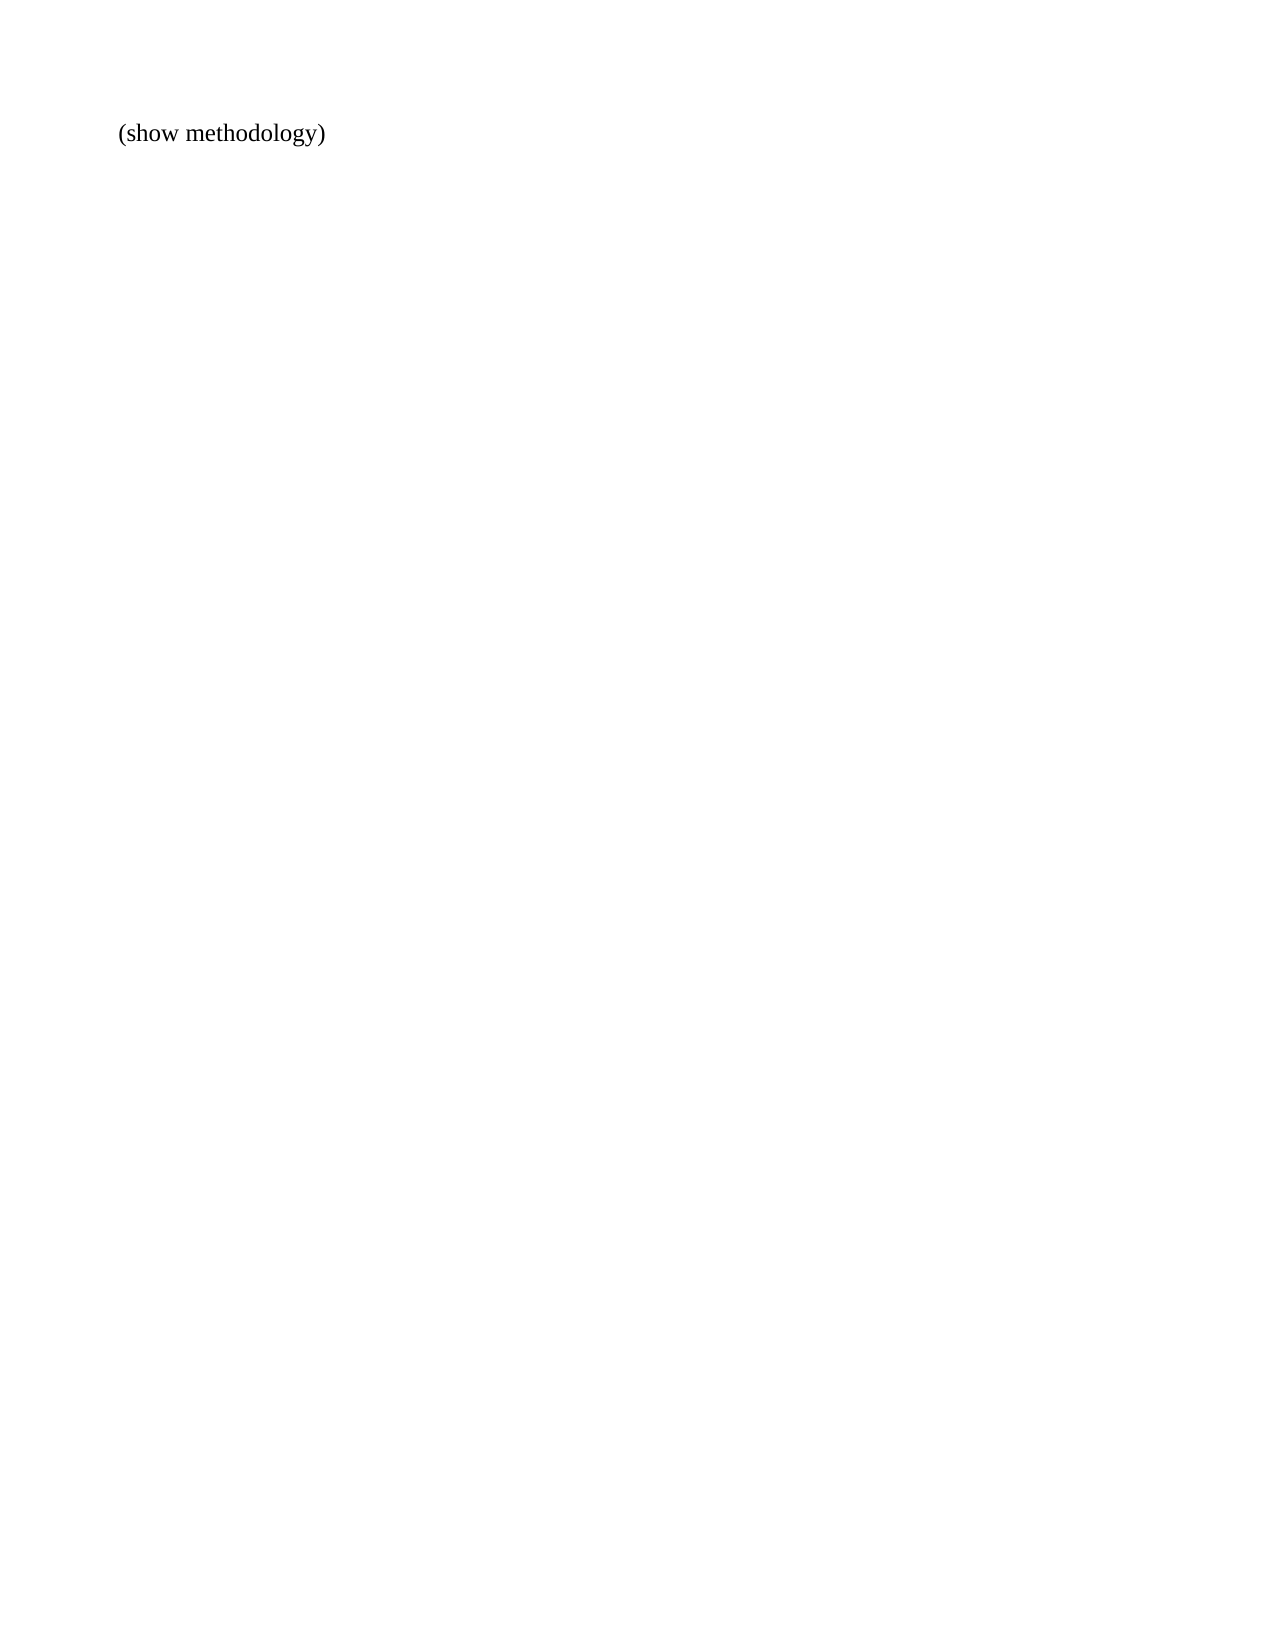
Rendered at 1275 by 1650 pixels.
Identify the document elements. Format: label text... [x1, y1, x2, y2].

text (show methodology) [118, 118, 1157, 147]
